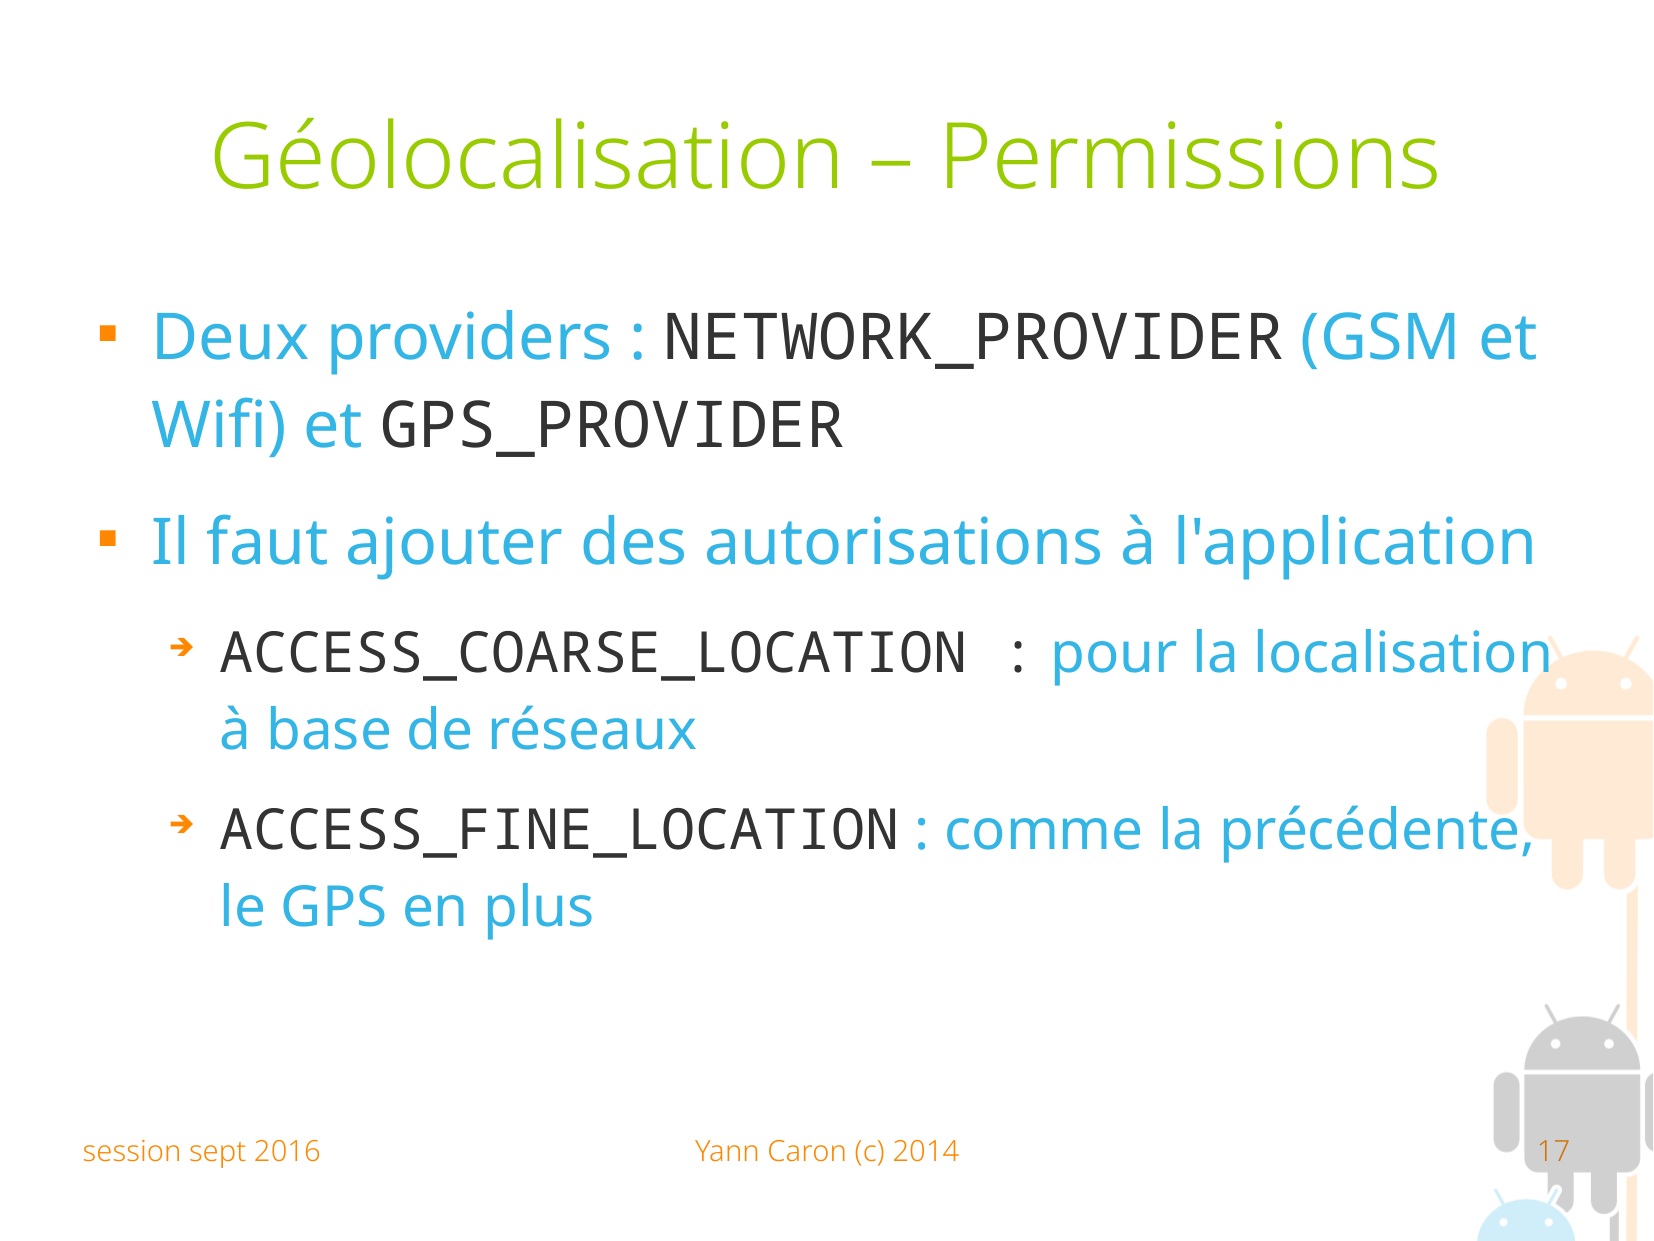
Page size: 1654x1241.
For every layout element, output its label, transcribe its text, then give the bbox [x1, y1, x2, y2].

list Deux providers : NETWORK_PROVIDER (GSM et Wifi) et GPS_PROVIDER Il faut ajouter des autorisations à l'application ACCESS_COARSE_LOCATION : pour la localisation à base de réseaux ACCESS_FINE_LOCATION : comme la précédente, le GPS en plus [82, 290, 1571, 1010]
title Géolocalisation – Permissions [82, 49, 1571, 257]
picture [240, 423, 1654, 1241]
